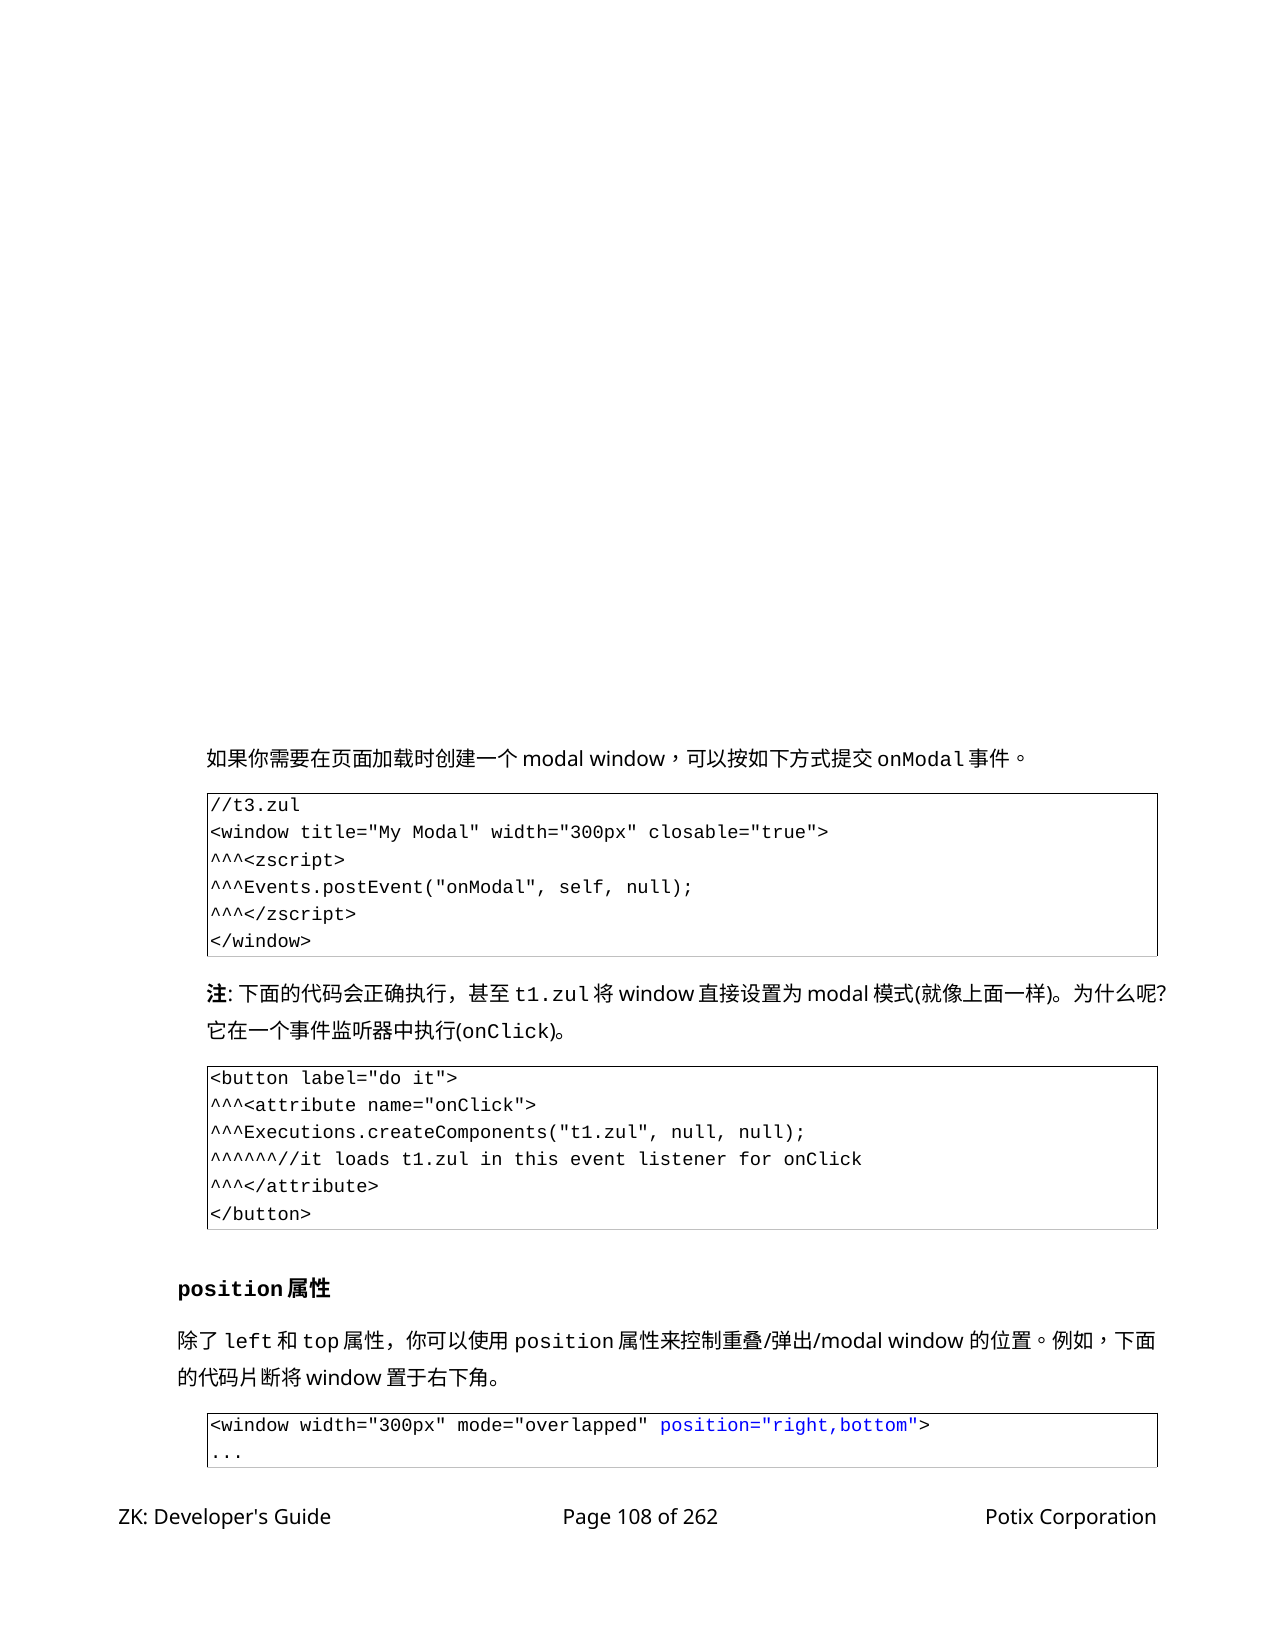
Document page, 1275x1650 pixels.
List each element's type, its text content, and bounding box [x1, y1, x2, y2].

text ^^^^^^//it loads t1.zul in this event listener for onClick [208, 1147, 1157, 1171]
text </window> [208, 929, 1157, 956]
text ^^^<attribute name="onClick"> [208, 1093, 1157, 1117]
text ^^^<zscript> [208, 848, 1157, 872]
text <window title="My Modal" width="300px" closable="true"> [208, 820, 1157, 845]
text ... [208, 1439, 1157, 1467]
text ^^^Executions.createComponents("t1.zul", null, null); [208, 1120, 1157, 1144]
text <button label="do it"> [208, 1067, 1157, 1090]
text 如果你需要在页面加载时创建一个modal window，可以按如下方式提交onModal事件。 [207, 118, 1157, 773]
text ^^^</zscript> [208, 902, 1157, 926]
text ^^^Events.postEvent("onModal", self, null); [208, 875, 1157, 899]
subtitle position属性 [177, 1271, 1157, 1303]
text 除了left和top属性，你可以使用position属性来控制重叠/弹出/modal window 的位置。例如，下面的代码片断将window置于右下角。 [177, 1324, 1157, 1392]
text //t3.zul [208, 794, 1157, 817]
text ^^^</attribute> [208, 1174, 1157, 1199]
text 注: 下面的代码会正确执行，甚至t1.zul将window直接设置为modal模式(就像上面一样)。为什么呢？它在一个事件监听器中执行(onClick)。 [207, 977, 1157, 1045]
text </button> [208, 1202, 1157, 1229]
text <window width="300px" mode="overlapped" position="right,bottom"> [208, 1414, 1157, 1437]
